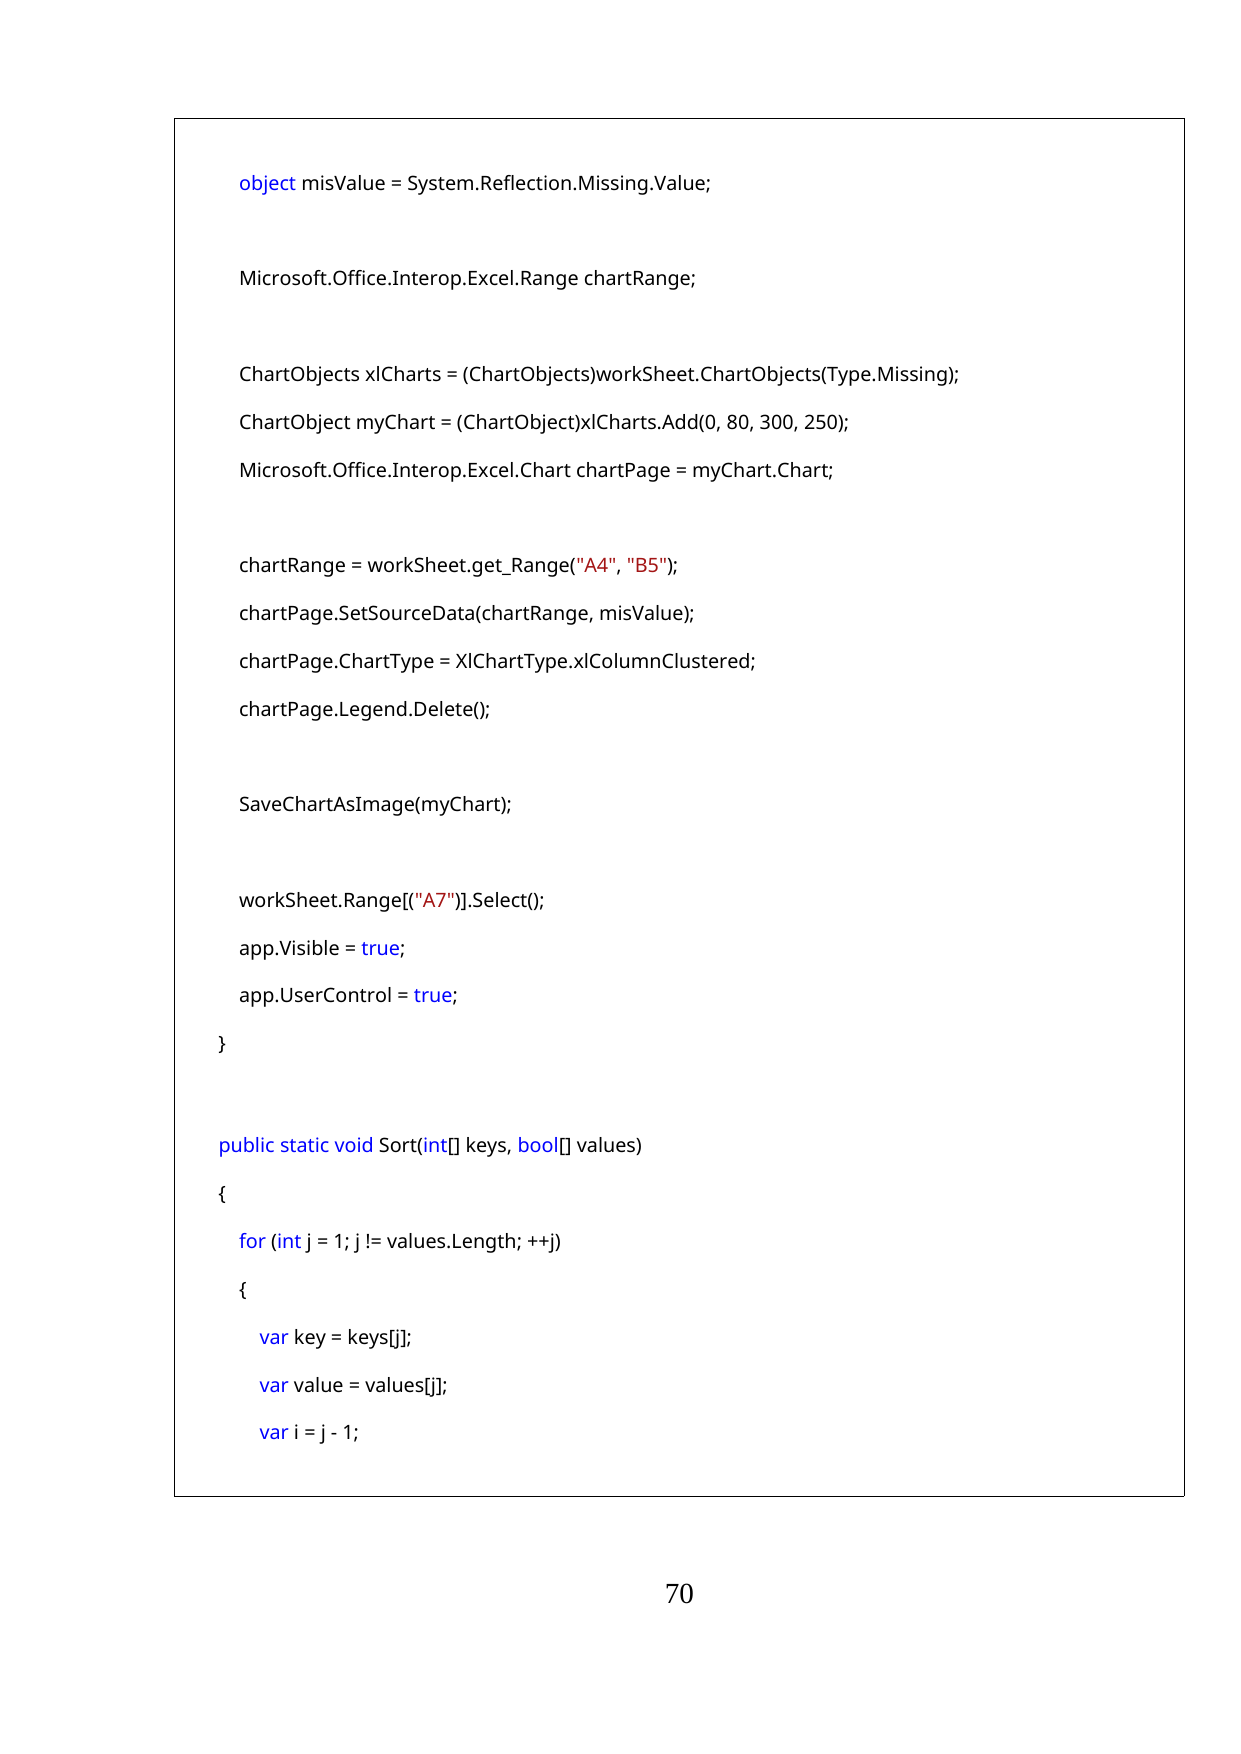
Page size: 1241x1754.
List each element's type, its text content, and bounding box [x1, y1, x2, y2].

text { [175, 1177, 1184, 1207]
text app.UserControl = true; [175, 979, 1184, 1009]
text var i = j - 1; [175, 1416, 1184, 1446]
text Microsoft.Office.Interop.Excel.Range chartRange; [175, 262, 1184, 292]
text public static void Sort(int[] keys, bool[] values) [175, 1129, 1184, 1159]
text app.Visible = true; [175, 931, 1184, 961]
text ChartObject myChart = (ChartObject)xlCharts.Add(0, 80, 300, 250); [175, 405, 1184, 435]
text object misValue = System.Reflection.Missing.Value; [175, 166, 1184, 196]
text } [175, 1027, 1184, 1057]
text { [175, 1272, 1184, 1302]
text workSheet.Range[("A7")].Select(); [175, 883, 1184, 913]
text SaveChartAsImage(myChart); [175, 787, 1184, 817]
text var value = values[j]; [175, 1368, 1184, 1398]
text chartPage.ChartType = XlChartType.xlColumnClustered; [175, 644, 1184, 674]
text chartPage.SetSourceData(chartRange, misValue); [175, 596, 1184, 626]
text chartRange = workSheet.get_Range("A4", "B5"); [175, 548, 1184, 578]
text ChartObjects xlCharts = (ChartObjects)workSheet.ChartObjects(Type.Missing); [175, 357, 1184, 387]
text chartPage.Legend.Delete(); [175, 692, 1184, 722]
text var key = keys[j]; [175, 1320, 1184, 1350]
text for (int j = 1; j != values.Length; ++j) [175, 1224, 1184, 1254]
text Microsoft.Office.Interop.Excel.Chart chartPage = myChart.Chart; [175, 453, 1184, 483]
